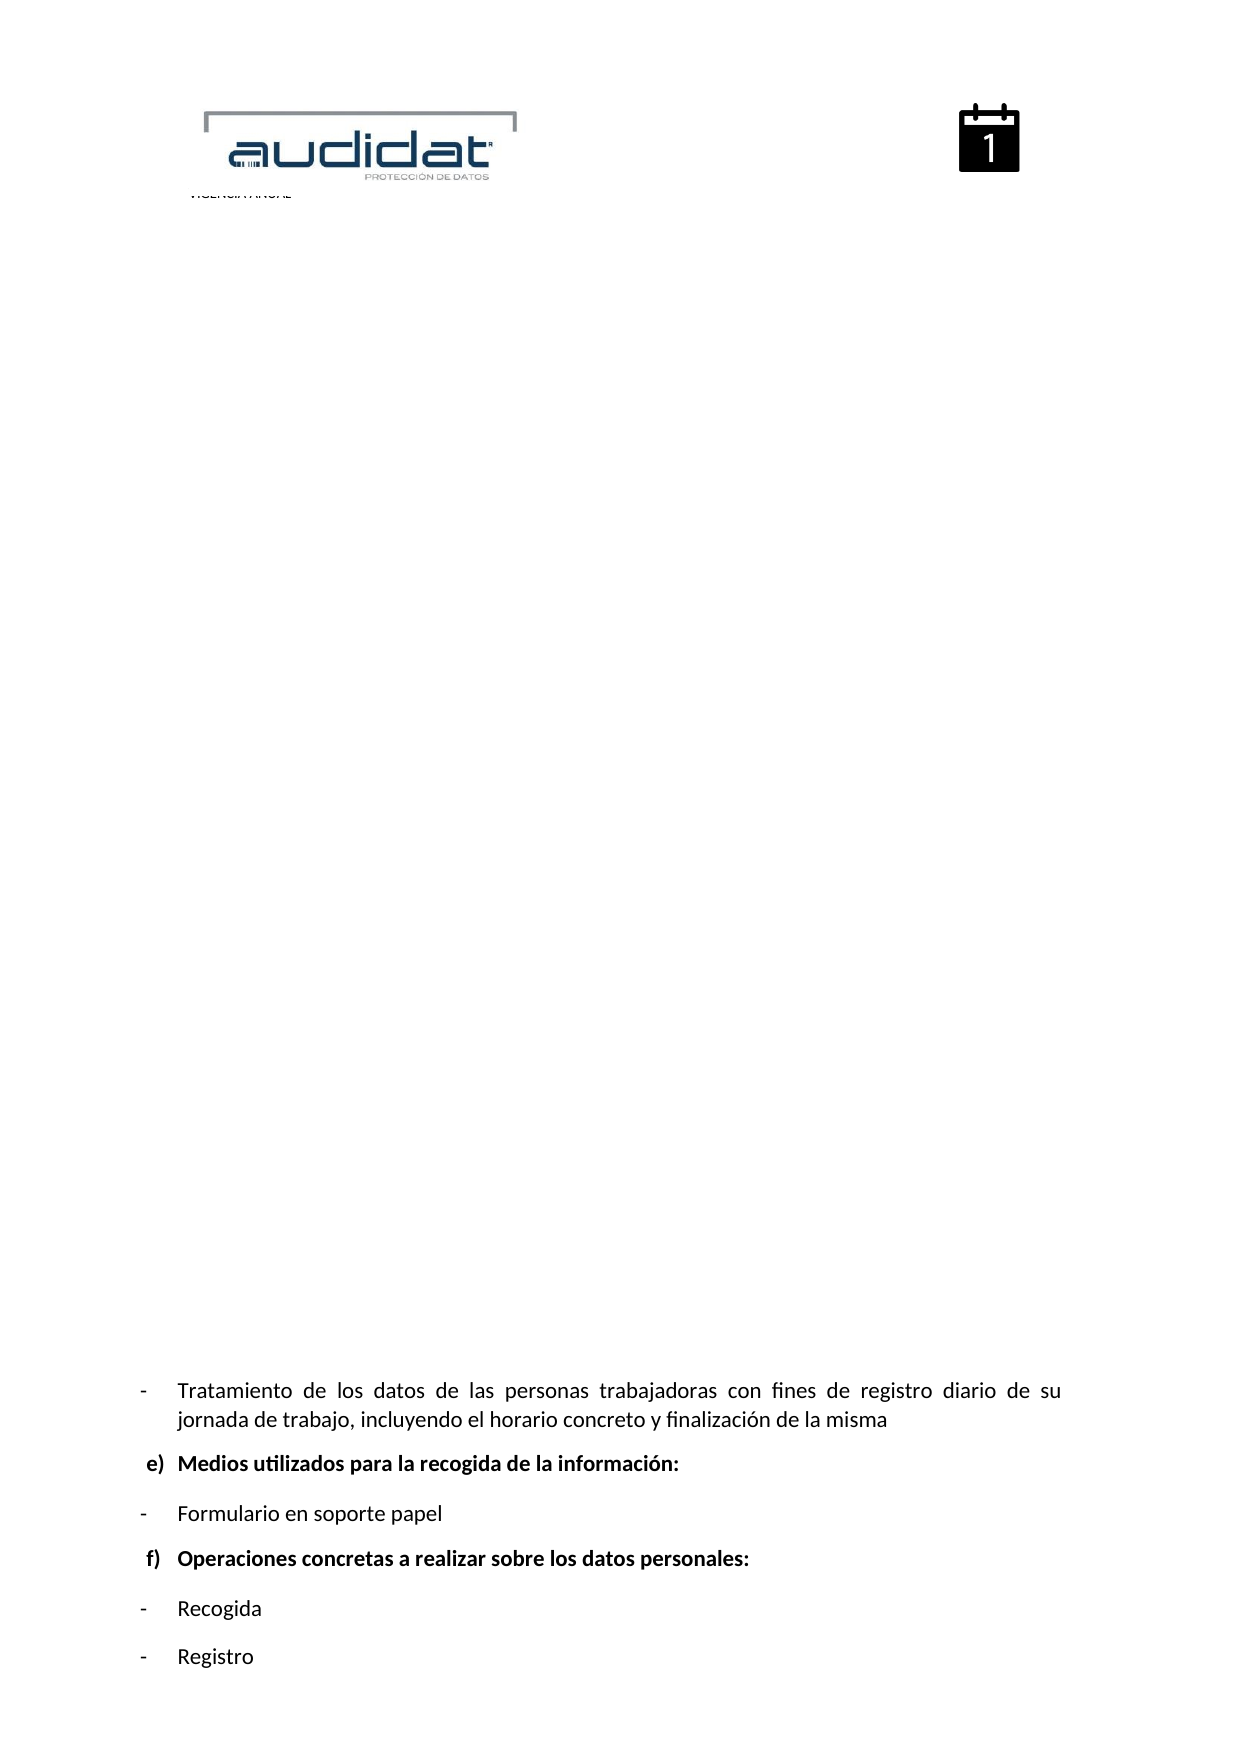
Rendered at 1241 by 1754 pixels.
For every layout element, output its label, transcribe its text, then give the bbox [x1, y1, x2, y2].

list Recogida [140, 1594, 1064, 1622]
list Operaciones concretas a realizar sobre los datos personales: [146, 1544, 1064, 1572]
list Registro [140, 1642, 1064, 1670]
list Formulario en soporte papel [140, 1499, 1064, 1528]
list Medios utilizados para la recogida de la información: [146, 1449, 1064, 1477]
list Tratamiento de los datos de las personas trabajadoras con fines de registro diario de su jornada de trabajo, incluyendo el horario concreto y finalización de la misma [140, 1376, 1064, 1433]
